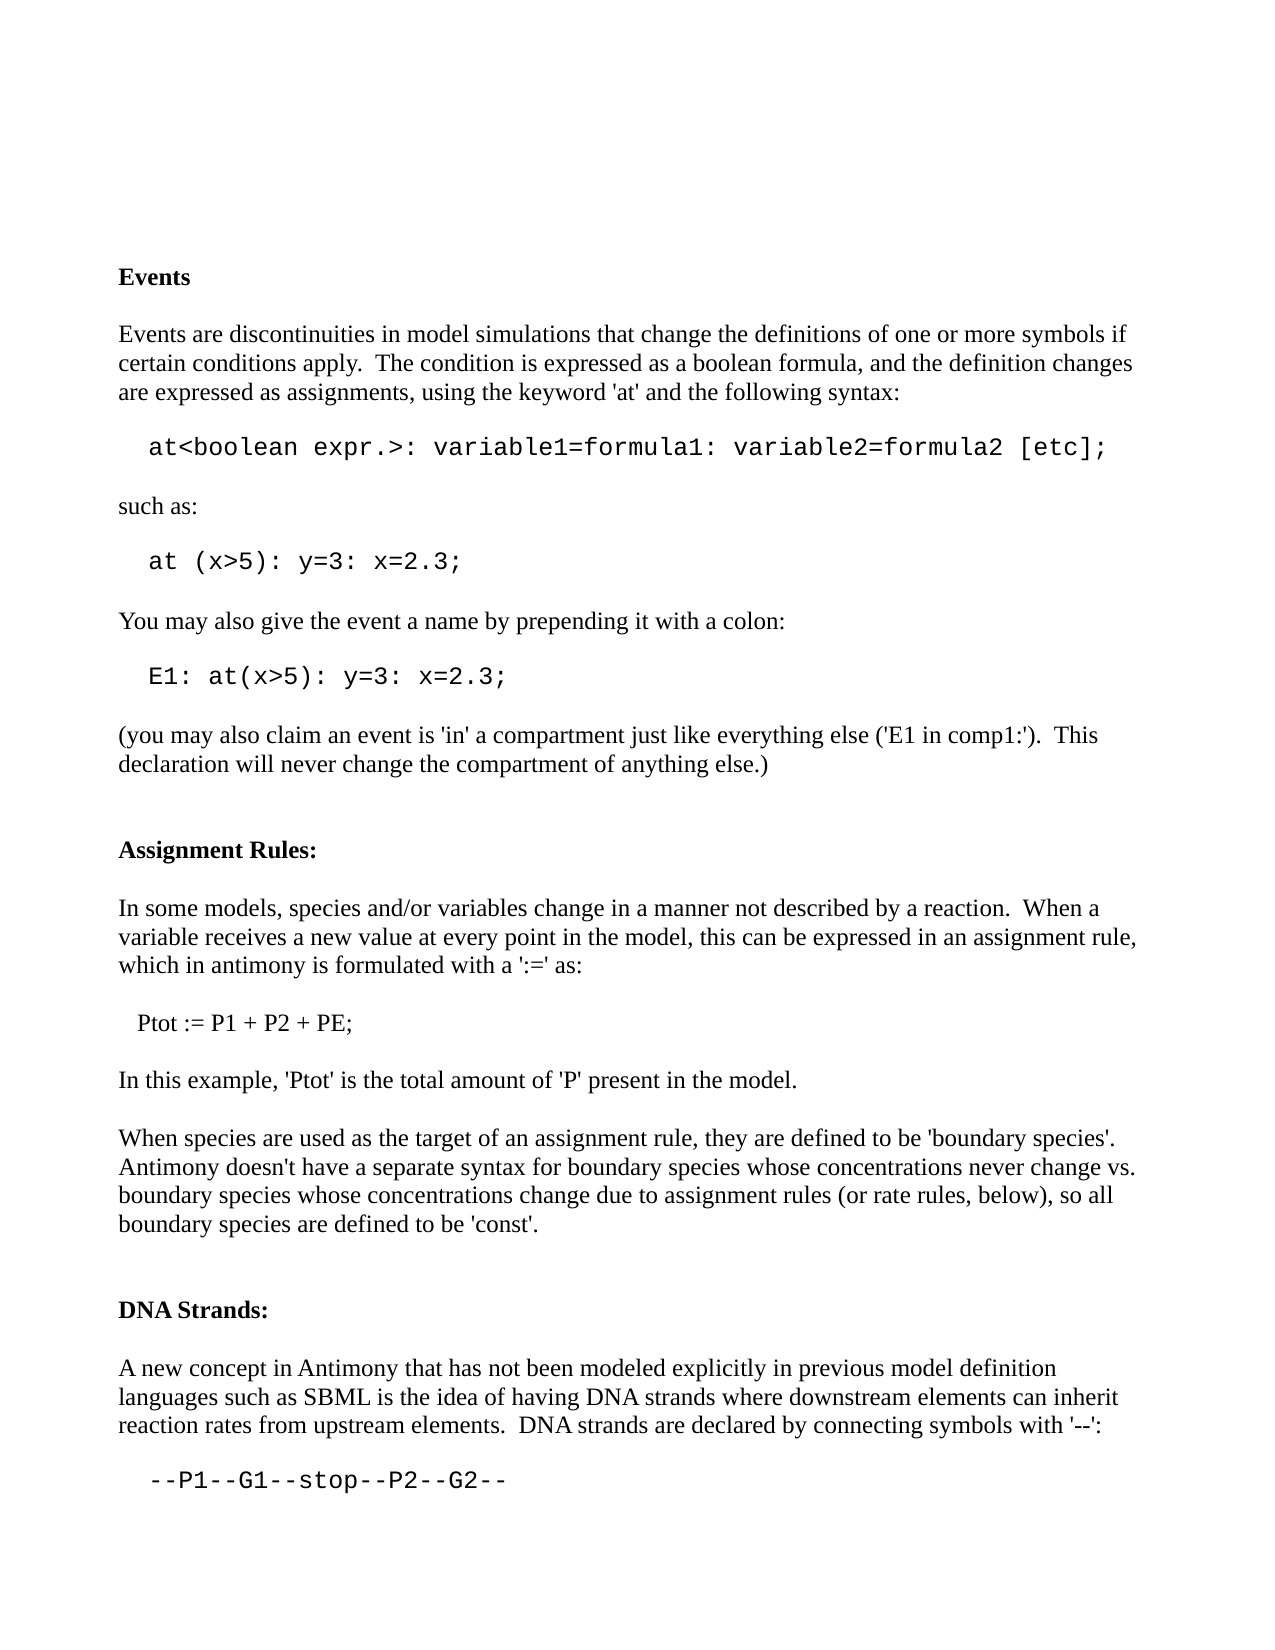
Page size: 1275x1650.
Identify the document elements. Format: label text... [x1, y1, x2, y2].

text at<boolean expr.>: variable1=formula1: variable2=formula2 [etc]; [118, 434, 1157, 463]
text Assignment Rules: [118, 836, 1157, 864]
text In this example, 'Ptot' is the total amount of 'P' present in the model. [118, 1066, 1157, 1094]
text E1: at(x>5): y=3: x=2.3; [118, 663, 1157, 692]
text --P1--G1--stop--P2--G2-- [118, 1468, 1157, 1496]
text at (x>5): y=3: x=2.3; [118, 549, 1157, 577]
text Ptot := P1 + P2 + PE; [118, 1008, 1157, 1037]
text such as: [118, 491, 1157, 520]
text In some models, species and/or variables change in a manner not described by a reaction. When a variable receives a new value at every point in the model, this can be expressed in an assignment rule, which in antimony is formulated with a ':=' as: [118, 893, 1157, 979]
text Events are discontinuities in model simulations that change the definitions of one or more symbols if certain conditions apply. The condition is expressed as a boolean formula, and the definition changes are expressed as assignments, using the keyword 'at' and the following syntax: [118, 319, 1157, 406]
text You may also give the event a name by prepending it with a colon: [118, 606, 1157, 635]
text A new concept in Antimony that has not been modeled explicitly in previous model definition languages such as SBML is the idea of having DNA strands where downstream elements can inherit reaction rates from upstream elements. DNA strands are declared by connecting symbols with '--': [118, 1353, 1157, 1439]
text When species are used as the target of an assignment rule, they are defined to be 'boundary species'. Antimony doesn't have a separate syntax for boundary species whose concentrations never change vs. boundary species whose concentrations change due to assignment rules (or rate rules, below), so all boundary species are defined to be 'const'. [118, 1123, 1157, 1238]
text DNA Strands: [118, 1296, 1157, 1324]
text (you may also claim an event is 'in' a compartment just like everything else ('E1 in comp1:'). This declaration will never change the compartment of anything else.) [118, 721, 1157, 778]
text Events [118, 262, 1157, 291]
